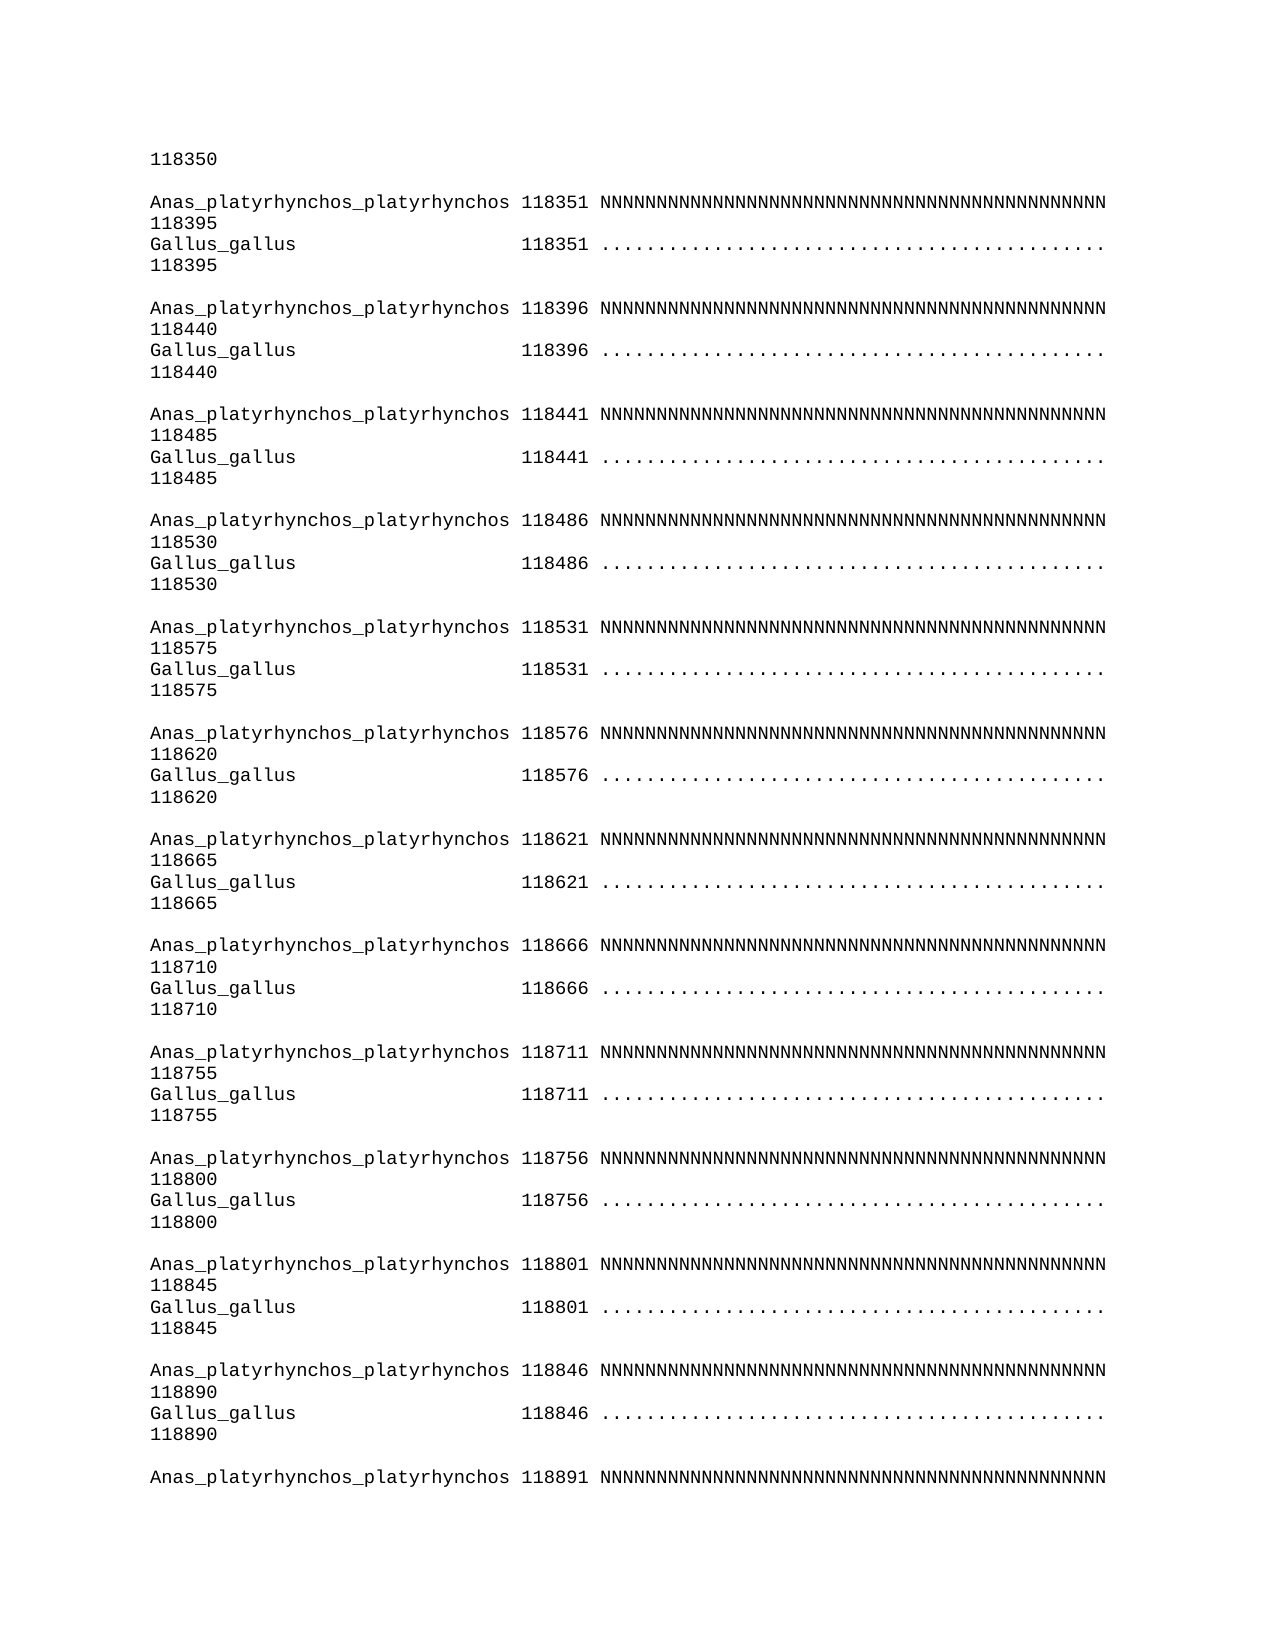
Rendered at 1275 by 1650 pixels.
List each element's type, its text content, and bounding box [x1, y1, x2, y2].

text Anas_platyrhynchos_platyrhynchos 118576 NNNNNNNNNNNNNNNNNNNNNNNNNNNNNNNNNNNNNNNNNNNNN 118620 [150, 724, 1125, 766]
text Anas_platyrhynchos_platyrhynchos 118486 NNNNNNNNNNNNNNNNNNNNNNNNNNNNNNNNNNNNNNNNNNNNN 118530 [150, 511, 1125, 554]
text Gallus_gallus 118756 ............................................. 118800 [150, 1191, 1125, 1234]
text Gallus_gallus 118531 ............................................. 118575 [150, 660, 1125, 702]
text Anas_platyrhynchos_platyrhynchos 118441 NNNNNNNNNNNNNNNNNNNNNNNNNNNNNNNNNNNNNNNNNNNNN 118485 [150, 405, 1125, 447]
text Anas_platyrhynchos_platyrhynchos 118351 NNNNNNNNNNNNNNNNNNNNNNNNNNNNNNNNNNNNNNNNNNNNN 118395 [150, 192, 1125, 235]
text 118350 [150, 150, 1125, 171]
text Gallus_gallus 118621 ............................................. 118665 [150, 872, 1125, 915]
text Gallus_gallus 118576 ............................................. 118620 [150, 766, 1125, 809]
text Gallus_gallus 118441 ............................................. 118485 [150, 447, 1125, 490]
text Anas_platyrhynchos_platyrhynchos 118711 NNNNNNNNNNNNNNNNNNNNNNNNNNNNNNNNNNNNNNNNNNNNN 118755 [150, 1042, 1125, 1085]
text Gallus_gallus 118846 ............................................. 118890 [150, 1404, 1125, 1446]
text Anas_platyrhynchos_platyrhynchos 118756 NNNNNNNNNNNNNNNNNNNNNNNNNNNNNNNNNNNNNNNNNNNNN 118800 [150, 1149, 1125, 1191]
text Gallus_gallus 118801 ............................................. 118845 [150, 1297, 1125, 1340]
text Anas_platyrhynchos_platyrhynchos 118891 NNNNNNNNNNNNNNNNNNNNNNNNNNNNNNNNNNNNNNNNNNNNN [150, 1467, 1125, 1489]
text Gallus_gallus 118666 ............................................. 118710 [150, 979, 1125, 1021]
text Anas_platyrhynchos_platyrhynchos 118621 NNNNNNNNNNNNNNNNNNNNNNNNNNNNNNNNNNNNNNNNNNNNN 118665 [150, 830, 1125, 872]
text Gallus_gallus 118351 ............................................. 118395 [150, 235, 1125, 277]
text Anas_platyrhynchos_platyrhynchos 118666 NNNNNNNNNNNNNNNNNNNNNNNNNNNNNNNNNNNNNNNNNNNNN 118710 [150, 936, 1125, 979]
text Gallus_gallus 118486 ............................................. 118530 [150, 554, 1125, 596]
text Anas_platyrhynchos_platyrhynchos 118846 NNNNNNNNNNNNNNNNNNNNNNNNNNNNNNNNNNNNNNNNNNNNN 118890 [150, 1361, 1125, 1404]
text Anas_platyrhynchos_platyrhynchos 118396 NNNNNNNNNNNNNNNNNNNNNNNNNNNNNNNNNNNNNNNNNNNNN 118440 [150, 299, 1125, 341]
text Anas_platyrhynchos_platyrhynchos 118531 NNNNNNNNNNNNNNNNNNNNNNNNNNNNNNNNNNNNNNNNNNNNN 118575 [150, 617, 1125, 660]
text Gallus_gallus 118396 ............................................. 118440 [150, 341, 1125, 384]
text Gallus_gallus 118711 ............................................. 118755 [150, 1085, 1125, 1127]
text Anas_platyrhynchos_platyrhynchos 118801 NNNNNNNNNNNNNNNNNNNNNNNNNNNNNNNNNNNNNNNNNNNNN 118845 [150, 1255, 1125, 1297]
